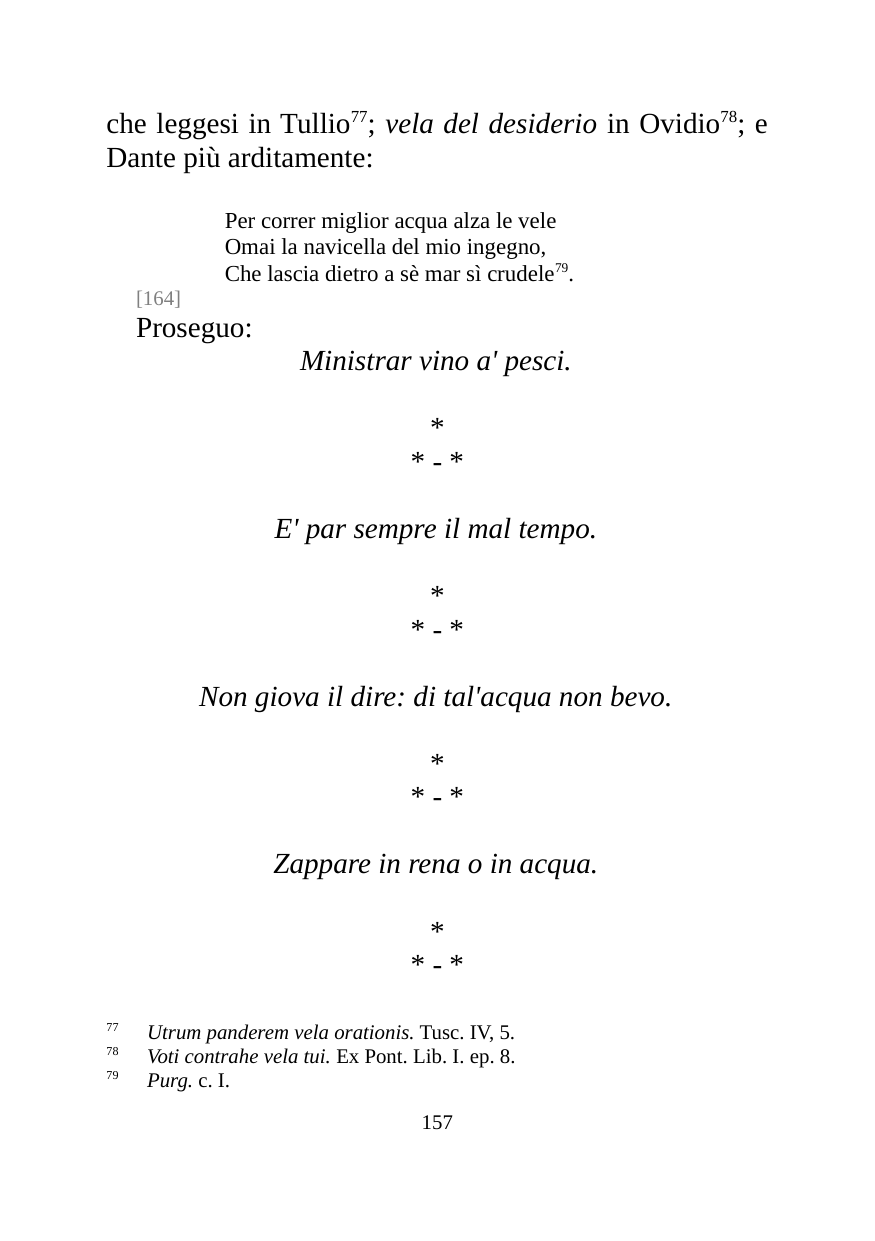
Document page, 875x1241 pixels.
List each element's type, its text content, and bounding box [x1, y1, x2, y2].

text Omai la navicella del mio ingegno, [195, 233, 768, 259]
text * - * [106, 779, 768, 813]
text [164] [106, 286, 768, 310]
text Non giova il dire: di tal'acqua non bevo. [106, 679, 768, 712]
text * [106, 746, 768, 779]
text Zappare in rena o in acqua. [106, 847, 768, 880]
text * [106, 578, 768, 612]
text Ministrar vino a' pesci. [106, 343, 768, 377]
text Utrum panderem vela orationis. Tusc. IV, 5. [106, 1020, 768, 1044]
text * [106, 411, 768, 444]
text * - * [106, 947, 768, 981]
text che leggesi in Tullio; vela del desiderio in Ovidio; e Dante più arditamente: [106, 106, 768, 173]
text Proseguo: [106, 310, 768, 343]
text * - * [106, 444, 768, 478]
text Che lascia dietro a sè mar sì crudele. [195, 259, 768, 286]
text Per correr miglior acqua alza le vele [195, 207, 768, 233]
text * [106, 914, 768, 947]
text Purg. c. I. [106, 1068, 768, 1092]
text E' par sempre il mal tempo. [106, 511, 768, 545]
text * - * [106, 612, 768, 645]
text Voti contrahe vela tui. Ex Pont. Lib. I. ep. 8. [106, 1044, 768, 1068]
